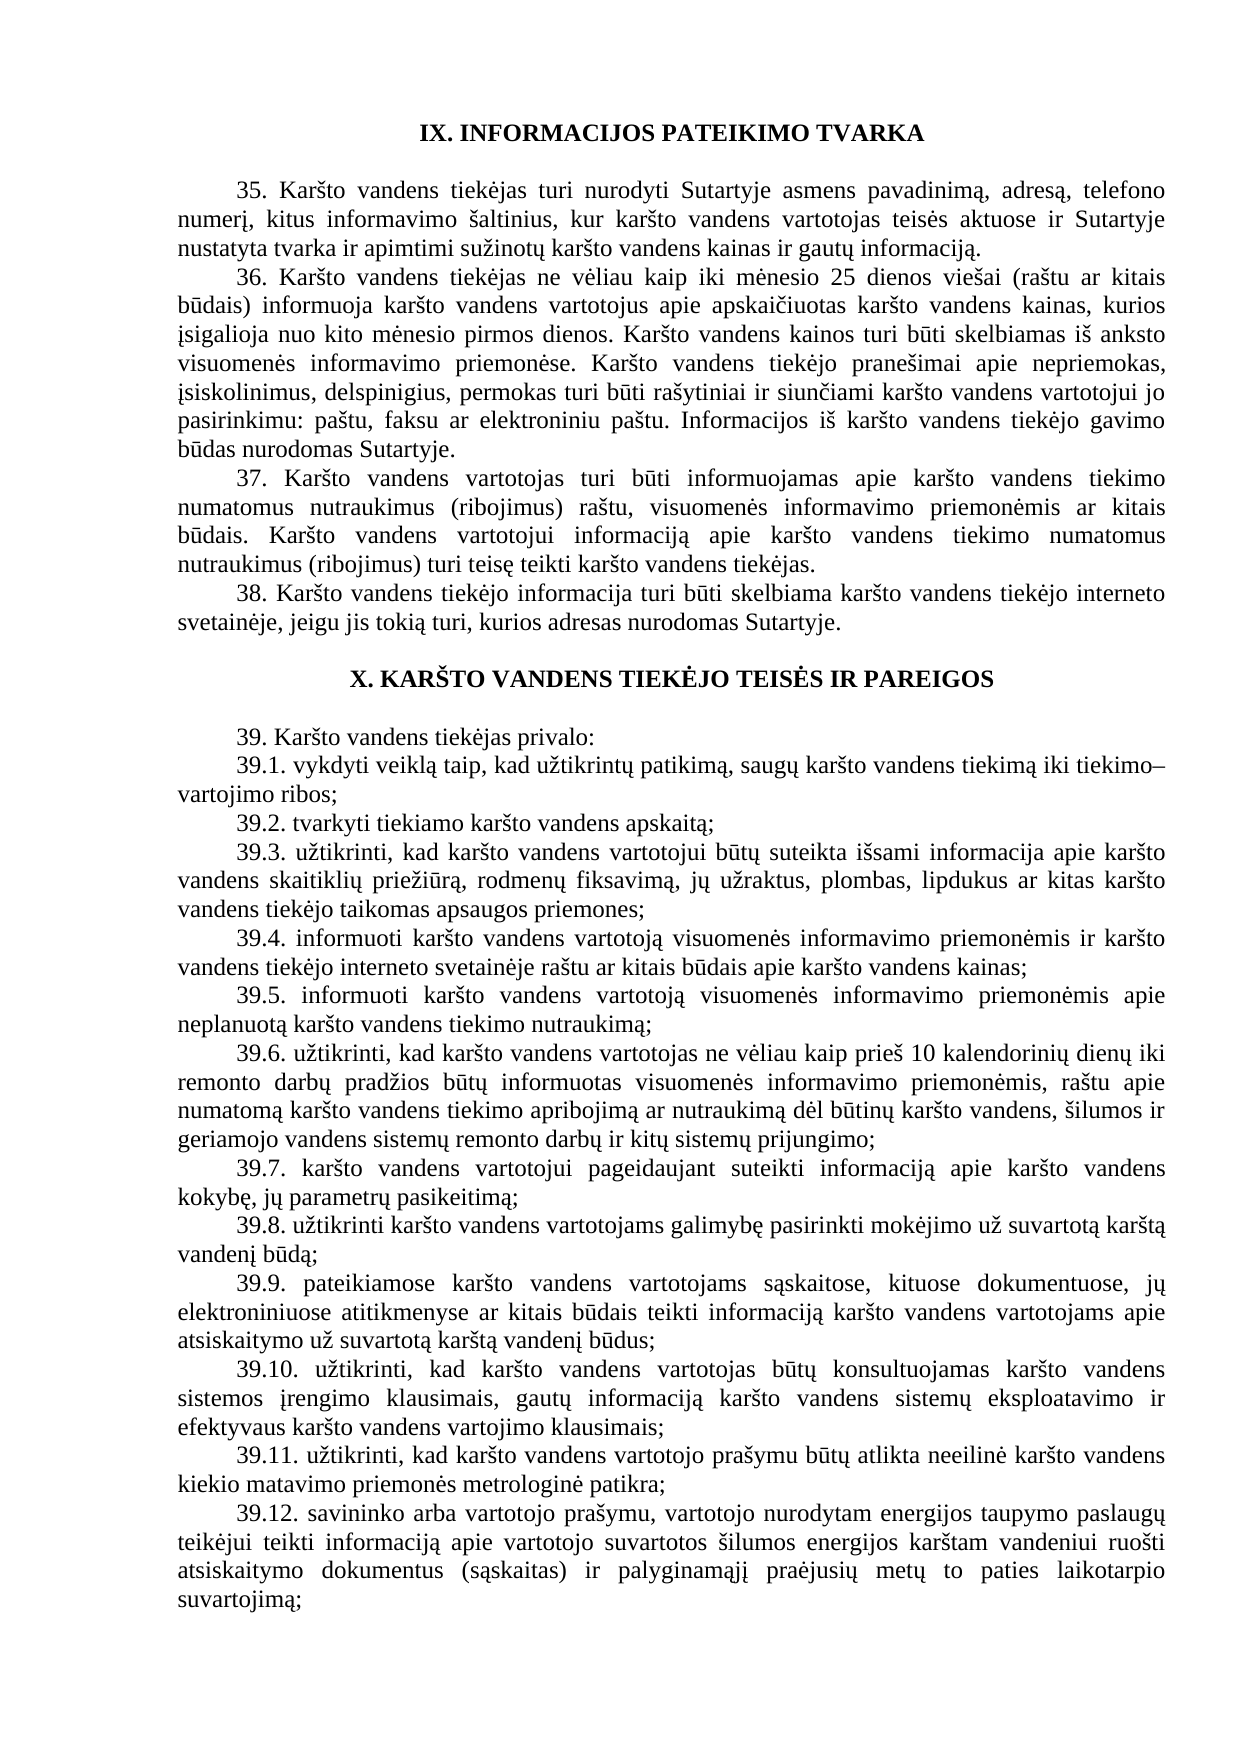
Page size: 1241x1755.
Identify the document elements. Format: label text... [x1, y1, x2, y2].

text 37. Karšto vandens vartotojas turi būti informuojamas apie karšto vandens tiekimo numatomus nutraukimus (ribojimus) raštu, visuomenės informavimo priemonėmis ar kitais būdais. Karšto vandens vartotojui informaciją apie karšto vandens tiekimo numatomus nutraukimus (ribojimus) turi teisę teikti karšto vandens tiekėjas. [177, 463, 1166, 578]
text 38. Karšto vandens tiekėjo informacija turi būti skelbiama karšto vandens tiekėjo interneto svetainėje, jeigu jis tokią turi, kurios adresas nurodomas Sutartyje. [177, 578, 1166, 636]
text 39.8. užtikrinti karšto vandens vartotojams galimybę pasirinkti mokėjimo už suvartotą karštą vandenį būdą; [177, 1211, 1166, 1268]
text 39.7. karšto vandens vartotojui pageidaujant suteikti informaciją apie karšto vandens kokybę, jų parametrų pasikeitimą; [177, 1153, 1166, 1211]
text 39.1. vykdyti veiklą taip, kad užtikrintų patikimą, saugų karšto vandens tiekimą iki tiekimo–vartojimo ribos; [177, 751, 1166, 808]
text 36. Karšto vandens tiekėjas ne vėliau kaip iki mėnesio 25 dienos viešai (raštu ar kitais būdais) informuoja karšto vandens vartotojus apie apskaičiuotas karšto vandens kainas, kurios įsigalioja nuo kito mėnesio pirmos dienos. Karšto vandens kainos turi būti skelbiamas iš anksto visuomenės informavimo priemonėse. Karšto vandens tiekėjo pranešimai apie nepriemokas, įsiskolinimus, delspinigius, permokas turi būti rašytiniai ir siunčiami karšto vandens vartotojui jo pasirinkimu: paštu, faksu ar elektroniniu paštu. Informacijos iš karšto vandens tiekėjo gavimo būdas nurodomas Sutartyje. [177, 262, 1166, 463]
text 39. Karšto vandens tiekėjas privalo: [177, 722, 1166, 751]
text 39.3. užtikrinti, kad karšto vandens vartotojui būtų suteikta išsami informacija apie karšto vandens skaitiklių priežiūrą, rodmenų fiksavimą, jų užraktus, plombas, lipdukus ar kitas karšto vandens tiekėjo taikomas apsaugos priemones; [177, 837, 1166, 923]
text 39.10. užtikrinti, kad karšto vandens vartotojas būtų konsultuojamas karšto vandens sistemos įrengimo klausimais, gautų informaciją karšto vandens sistemų eksploatavimo ir efektyvaus karšto vandens vartojimo klausimais; [177, 1354, 1166, 1441]
text 39.9. pateikiamose karšto vandens vartotojams sąskaitose, kituose dokumentuose, jų elektroniniuose atitikmenyse ar kitais būdais teikti informaciją karšto vandens vartotojams apie atsiskaitymo už suvartotą karštą vandenį būdus; [177, 1268, 1166, 1354]
text 39.12. savininko arba vartotojo prašymu, vartotojo nurodytam energijos taupymo paslaugų teikėjui teikti informaciją apie vartotojo suvartotos šilumos energijos karštam vandeniui ruošti atsiskaitymo dokumentus (sąskaitas) ir palyginamąjį praėjusių metų to paties laikotarpio suvartojimą; [177, 1498, 1166, 1613]
text X. karšto vandens tiekėjo TEISĖS IR PAREIGOS [177, 664, 1166, 693]
text 39.5. informuoti karšto vandens vartotoją visuomenės informavimo priemonėmis apie neplanuotą karšto vandens tiekimo nutraukimą; [177, 981, 1166, 1038]
text 39.6. užtikrinti, kad karšto vandens vartotojas ne vėliau kaip prieš 10 kalendorinių dienų iki remonto darbų pradžios būtų informuotas visuomenės informavimo priemonėmis, raštu apie numatomą karšto vandens tiekimo apribojimą ar nutraukimą dėl būtinų karšto vandens, šilumos ir geriamojo vandens sistemų remonto darbų ir kitų sistemų prijungimo; [177, 1038, 1166, 1153]
text IX. informacijos pateikimo tvarka [177, 118, 1166, 147]
text 39.2. tvarkyti tiekiamo karšto vandens apskaitą; [177, 808, 1166, 837]
text 39.4. informuoti karšto vandens vartotoją visuomenės informavimo priemonėmis ir karšto vandens tiekėjo interneto svetainėje raštu ar kitais būdais apie karšto vandens kainas; [177, 923, 1166, 981]
text 39.11. užtikrinti, kad karšto vandens vartotojo prašymu būtų atlikta neeilinė karšto vandens kiekio matavimo priemonės metrologinė patikra; [177, 1441, 1166, 1498]
text 35. Karšto vandens tiekėjas turi nurodyti Sutartyje asmens pavadinimą, adresą, telefono numerį, kitus informavimo šaltinius, kur karšto vandens vartotojas teisės aktuose ir Sutartyje nustatyta tvarka ir apimtimi sužinotų karšto vandens kainas ir gautų informaciją. [177, 176, 1166, 262]
